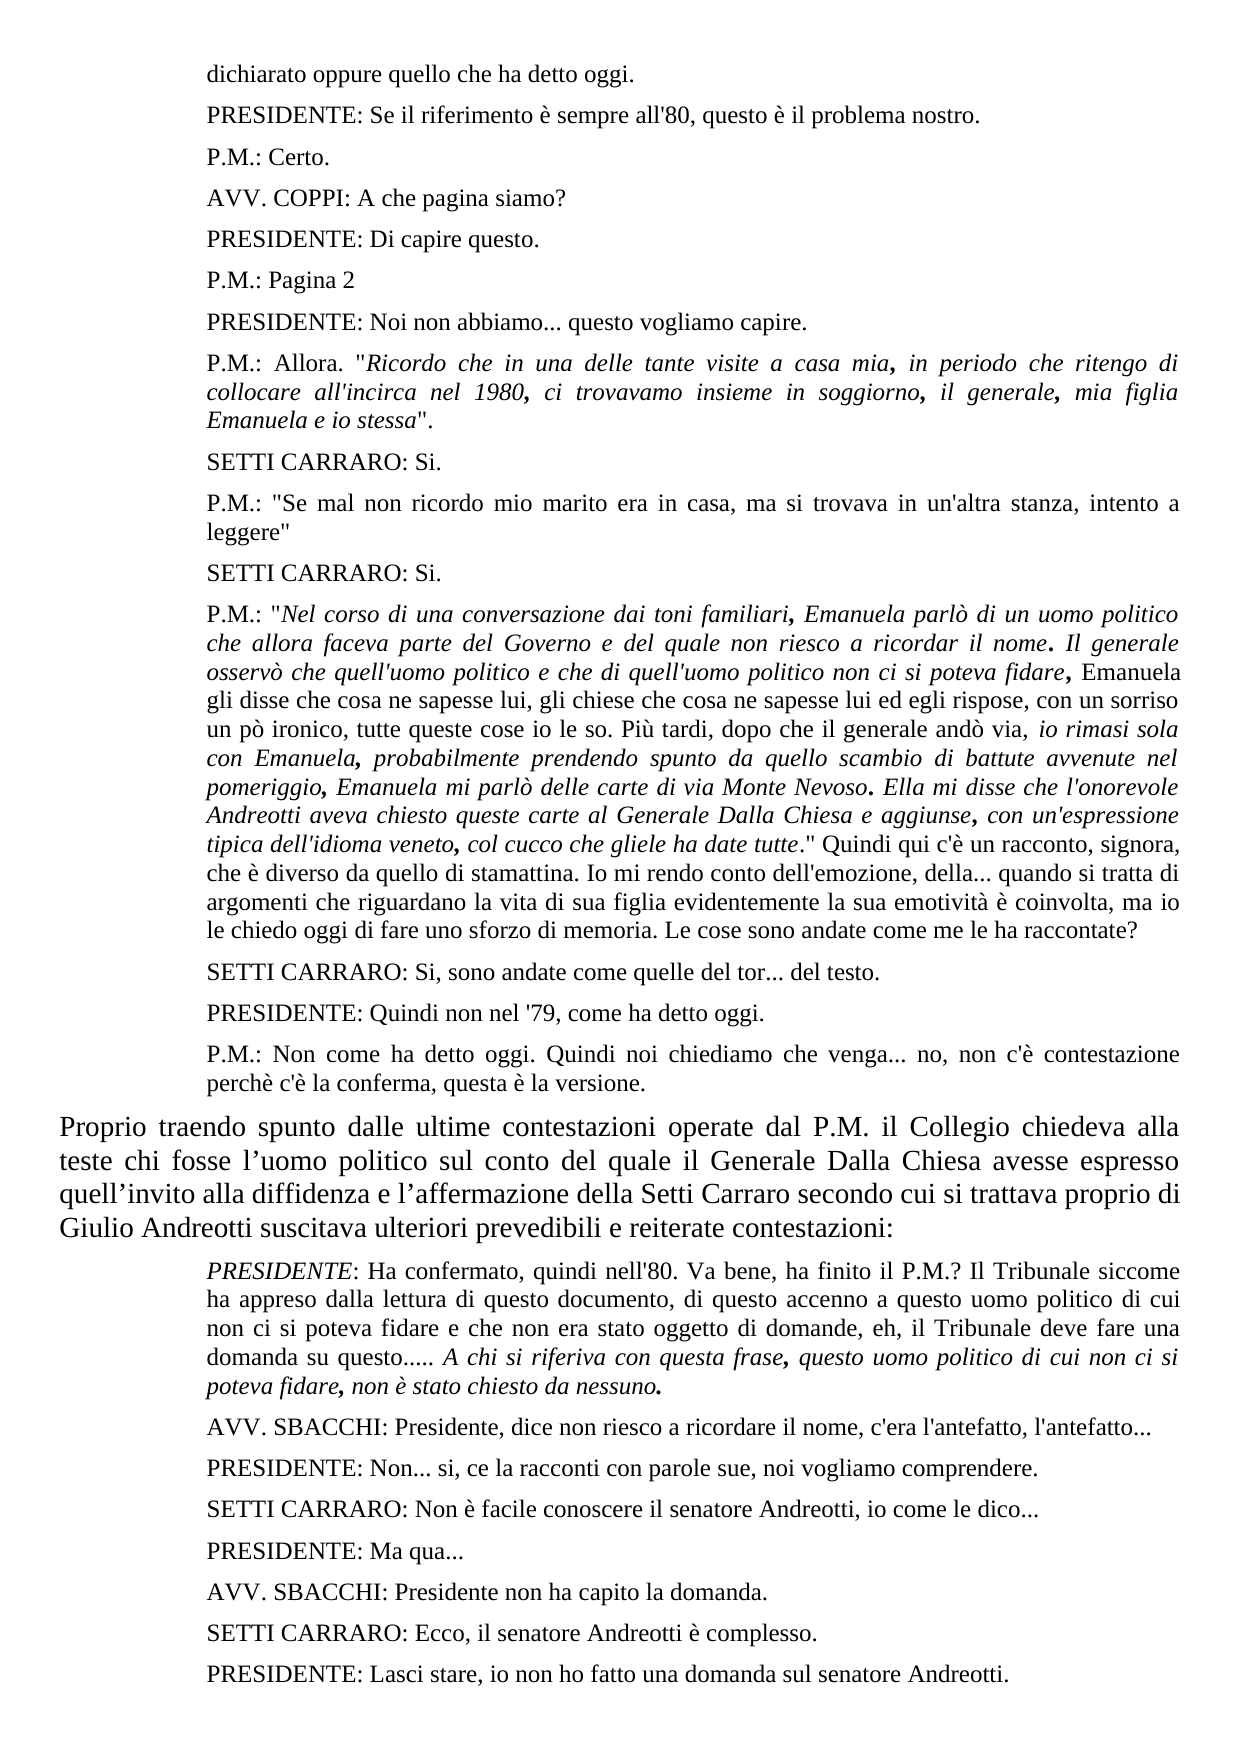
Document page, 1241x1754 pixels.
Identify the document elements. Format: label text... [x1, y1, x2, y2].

text PRESIDENTE: Lasci stare, io non ho fatto una domanda sul senatore Andreotti. [206, 1659, 1181, 1688]
text dichiarato oppure quello che ha detto oggi. [206, 59, 1181, 88]
text P.M.: Allora. "Ricordo che in una delle tante visite a casa mia, in periodo che ritengo di collocare all'incirca nel 1980, ci trovavamo insieme in soggiorno, il generale, mia figlia Emanuela e io stessa". [206, 348, 1181, 434]
text SETTI CARRARO: Si, sono andate come quelle del tor... del testo. [206, 957, 1181, 985]
text AVV. SBACCHI: Presidente non ha capito la domanda. [206, 1577, 1181, 1606]
text PRESIDENTE: Di capire questo. [206, 224, 1181, 253]
text PRESIDENTE: Non... si, ce la racconti con parole sue, noi vogliamo comprendere. [206, 1453, 1181, 1482]
text PRESIDENTE: Ma qua... [206, 1536, 1181, 1564]
text SETTI CARRARO: Ecco, il senatore Andreotti è complesso. [206, 1618, 1181, 1647]
text P.M.: Non come ha detto oggi. Quindi noi chiediamo che venga... no, non c'è contestazione perchè c'è la conferma, questa è la versione. [206, 1039, 1181, 1097]
text P.M.: Certo. [206, 142, 1181, 170]
text SETTI CARRARO: Si. [206, 447, 1181, 475]
text PRESIDENTE: Ha confermato, quindi nell'80. Va bene, ha finito il P.M.? Il Tribunale siccome ha appreso dalla lettura di questo documento, di questo accenno a questo uomo politico di cui non ci si poteva fidare e che non era stato oggetto di domande, eh, il Tribunale deve fare una domanda su questo..... A chi si riferiva con questa frase, questo uomo politico di cui non ci si poteva fidare, non è stato chiesto da nessuno. [206, 1256, 1181, 1399]
text SETTI CARRARO: Non è facile conoscere il senatore Andreotti, io come le dico... [206, 1494, 1181, 1523]
text AVV. COPPI: A che pagina siamo? [206, 183, 1181, 212]
text PRESIDENTE: Se il riferimento è sempre all'80, questo è il problema nostro. [206, 100, 1181, 129]
text P.M.: "Se mal non ricordo mio marito era in casa, ma si trovava in un'altra stanza, intento a leggere" [206, 488, 1181, 545]
text AVV. SBACCHI: Presidente, dice non riesco a ricordare il nome, c'era l'antefatto, l'antefatto... [206, 1412, 1181, 1441]
text SETTI CARRARO: Si. [206, 558, 1181, 587]
text PRESIDENTE: Noi non abbiamo... questo vogliamo capire. [206, 307, 1181, 335]
text P.M.: "Nel corso di una conversazione dai toni familiari, Emanuela parlò di un uomo politico che allora faceva parte del Governo e del quale non riesco a ricordar il nome. Il generale osservò che quell'uomo politico e che di quell'uomo politico non ci si poteva fidare, Emanuela gli disse che cosa ne sapesse lui, gli chiese che cosa ne sapesse lui ed egli rispose, con un sorriso un pò ironico, tutte queste cose io le so. Più tardi, dopo che il generale andò via, io rimasi sola con Emanuela, probabilmente prendendo spunto da quello scambio di battute avvenute nel pomeriggio, Emanuela mi parlò delle carte di via Monte Nevoso. Ella mi disse che l'onorevole Andreotti aveva chiesto queste carte al Generale Dalla Chiesa e aggiunse, con un'espressione tipica dell'idioma veneto, col cucco che gliele ha date tutte." Quindi qui c'è un racconto, signora, che è diverso da quello di stamattina. Io mi rendo conto dell'emozione, della... quando si tratta di argomenti che riguardano la vita di sua figlia evidentemente la sua emotività è coinvolta, ma io le chiedo oggi di fare uno sforzo di memoria. Le cose sono andate come me le ha raccontate? [206, 599, 1181, 944]
text Proprio traendo spunto dalle ultime contestazioni operate dal P.M. il Collegio chiedeva alla teste chi fosse l’uomo politico sul conto del quale il Generale Dalla Chiesa avesse espresso quell’invito alla diffidenza e l’affermazione della Setti Carraro secondo cui si trattava proprio di Giulio Andreotti suscitava ulteriori prevedibili e reiterate contestazioni: [59, 1109, 1181, 1243]
text P.M.: Pagina 2 [206, 265, 1181, 294]
text PRESIDENTE: Quindi non nel '79, come ha detto oggi. [206, 998, 1181, 1027]
